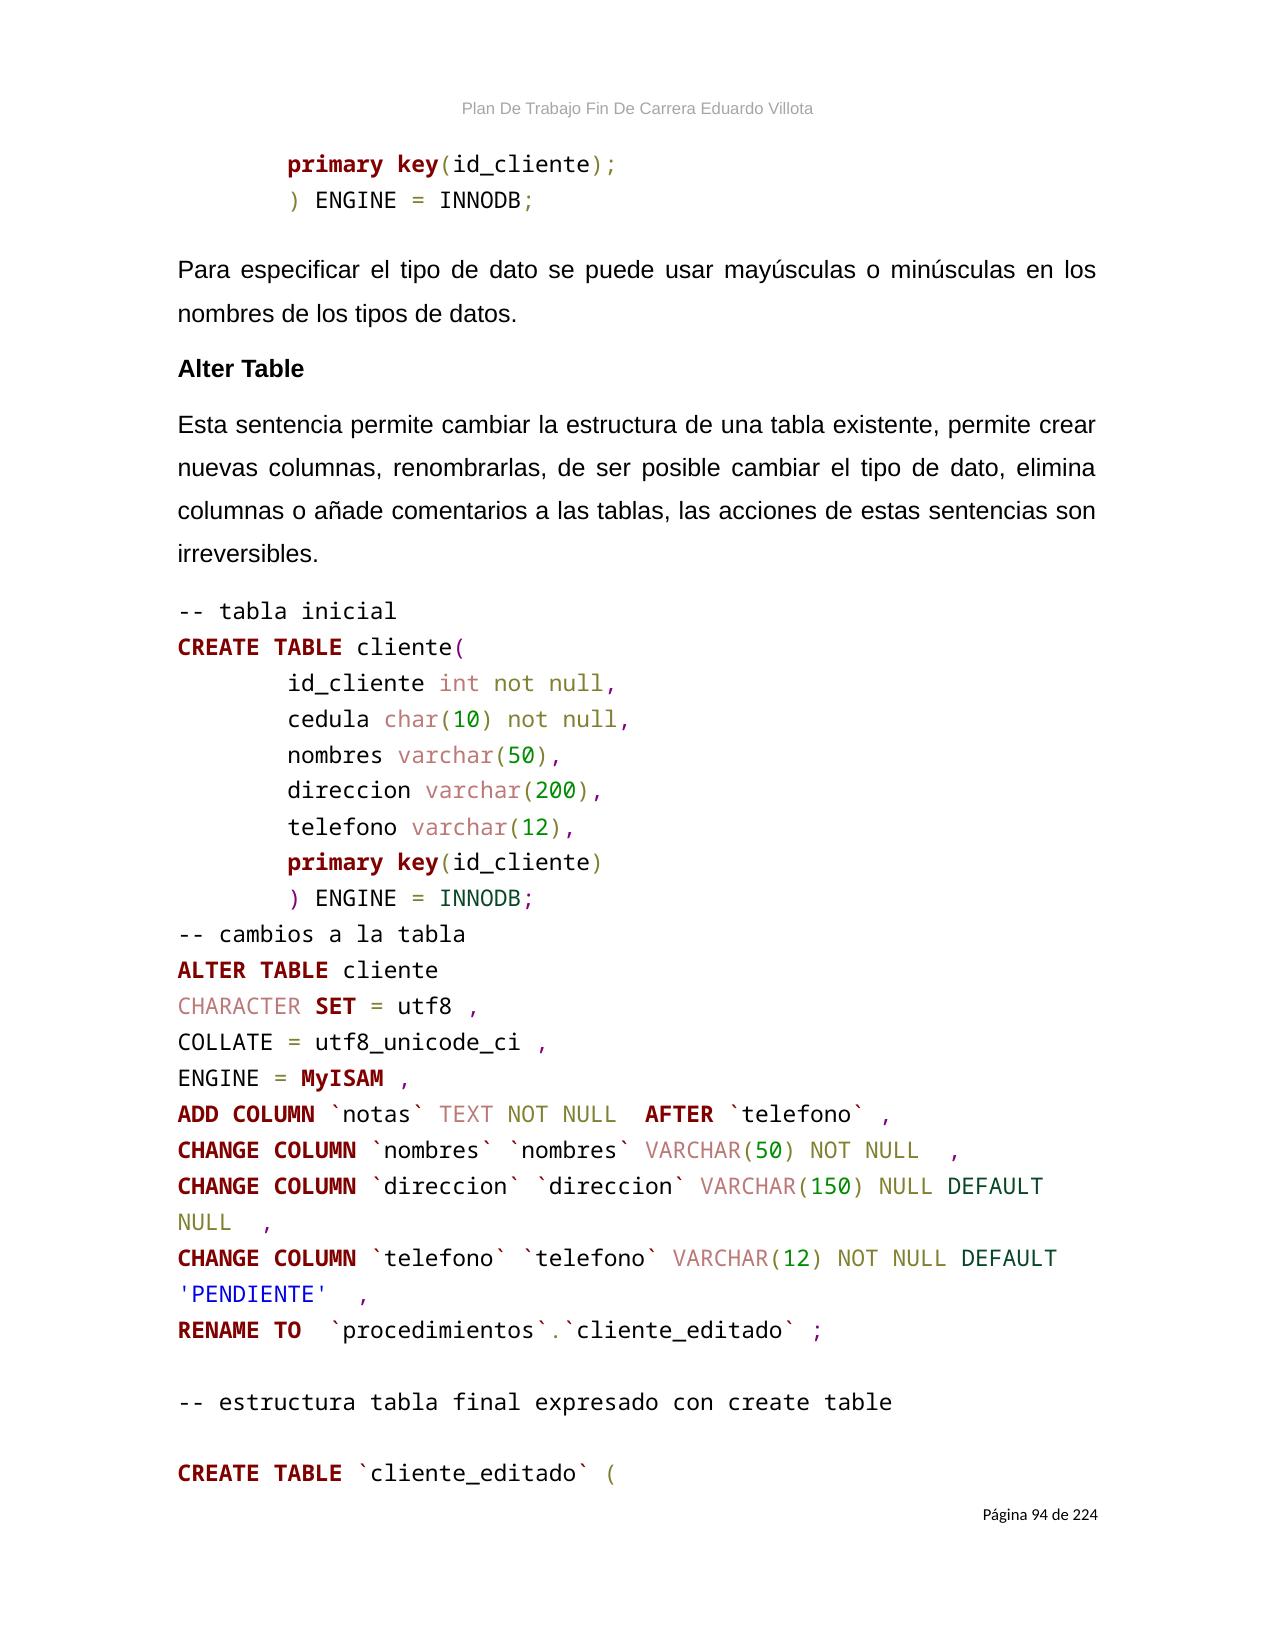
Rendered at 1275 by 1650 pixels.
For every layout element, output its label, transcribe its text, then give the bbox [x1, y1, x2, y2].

text CHANGE COLUMN `direccion` `direccion` VARCHAR(150) NULL DEFAULT NULL , [177, 1170, 1098, 1237]
text telefono varchar(12), [177, 810, 1098, 842]
text id_cliente int not null, [177, 667, 1098, 698]
text -- cambios a la tabla [177, 918, 1098, 949]
text ) ENGINE = INNODB; [177, 882, 1098, 913]
text cedula char(10) not null, [177, 703, 1098, 734]
text ENGINE = MyISAM , [177, 1062, 1098, 1093]
text Para especificar el tipo de dato se puede usar mayúsculas o minúsculas en los nombres de los tipos de datos. [177, 255, 1098, 327]
text RENAME TO `procedimientos`.`cliente_editado` ; [177, 1313, 1098, 1345]
text nombres varchar(50), [177, 738, 1098, 770]
text CHANGE COLUMN `telefono` `telefono` VARCHAR(12) NOT NULL DEFAULT 'PENDIENTE' , [177, 1242, 1098, 1309]
text ADD COLUMN `notas` TEXT NOT NULL AFTER `telefono` , [177, 1098, 1098, 1129]
text -- tabla inicial [177, 595, 1098, 626]
text COLLATE = utf8_unicode_ci , [177, 1026, 1098, 1057]
text CREATE TABLE `cliente_editado` ( [177, 1457, 1098, 1488]
text primary key(id_cliente); [177, 148, 1098, 179]
text primary key(id_cliente) [177, 846, 1098, 878]
text CREATE TABLE cliente( [177, 631, 1098, 662]
text direccion varchar(200), [177, 774, 1098, 806]
text ALTER TABLE cliente [177, 954, 1098, 985]
text CHARACTER SET = utf8 , [177, 990, 1098, 1021]
text CHANGE COLUMN `nombres` `nombres` VARCHAR(50) NOT NULL , [177, 1134, 1098, 1165]
text -- estructura tabla final expresado con create table [177, 1385, 1098, 1417]
text Alter Table [177, 354, 1098, 383]
text Esta sentencia permite cambiar la estructura de una tabla existente, permite crear nuevas columnas, renombrarlas, de ser posible cambiar el tipo de dato, elimina columnas o añade comentarios a las tablas, las acciones de estas sentencias son irreversibles. [177, 410, 1098, 568]
text ) ENGINE = INNODB; [177, 183, 1098, 215]
